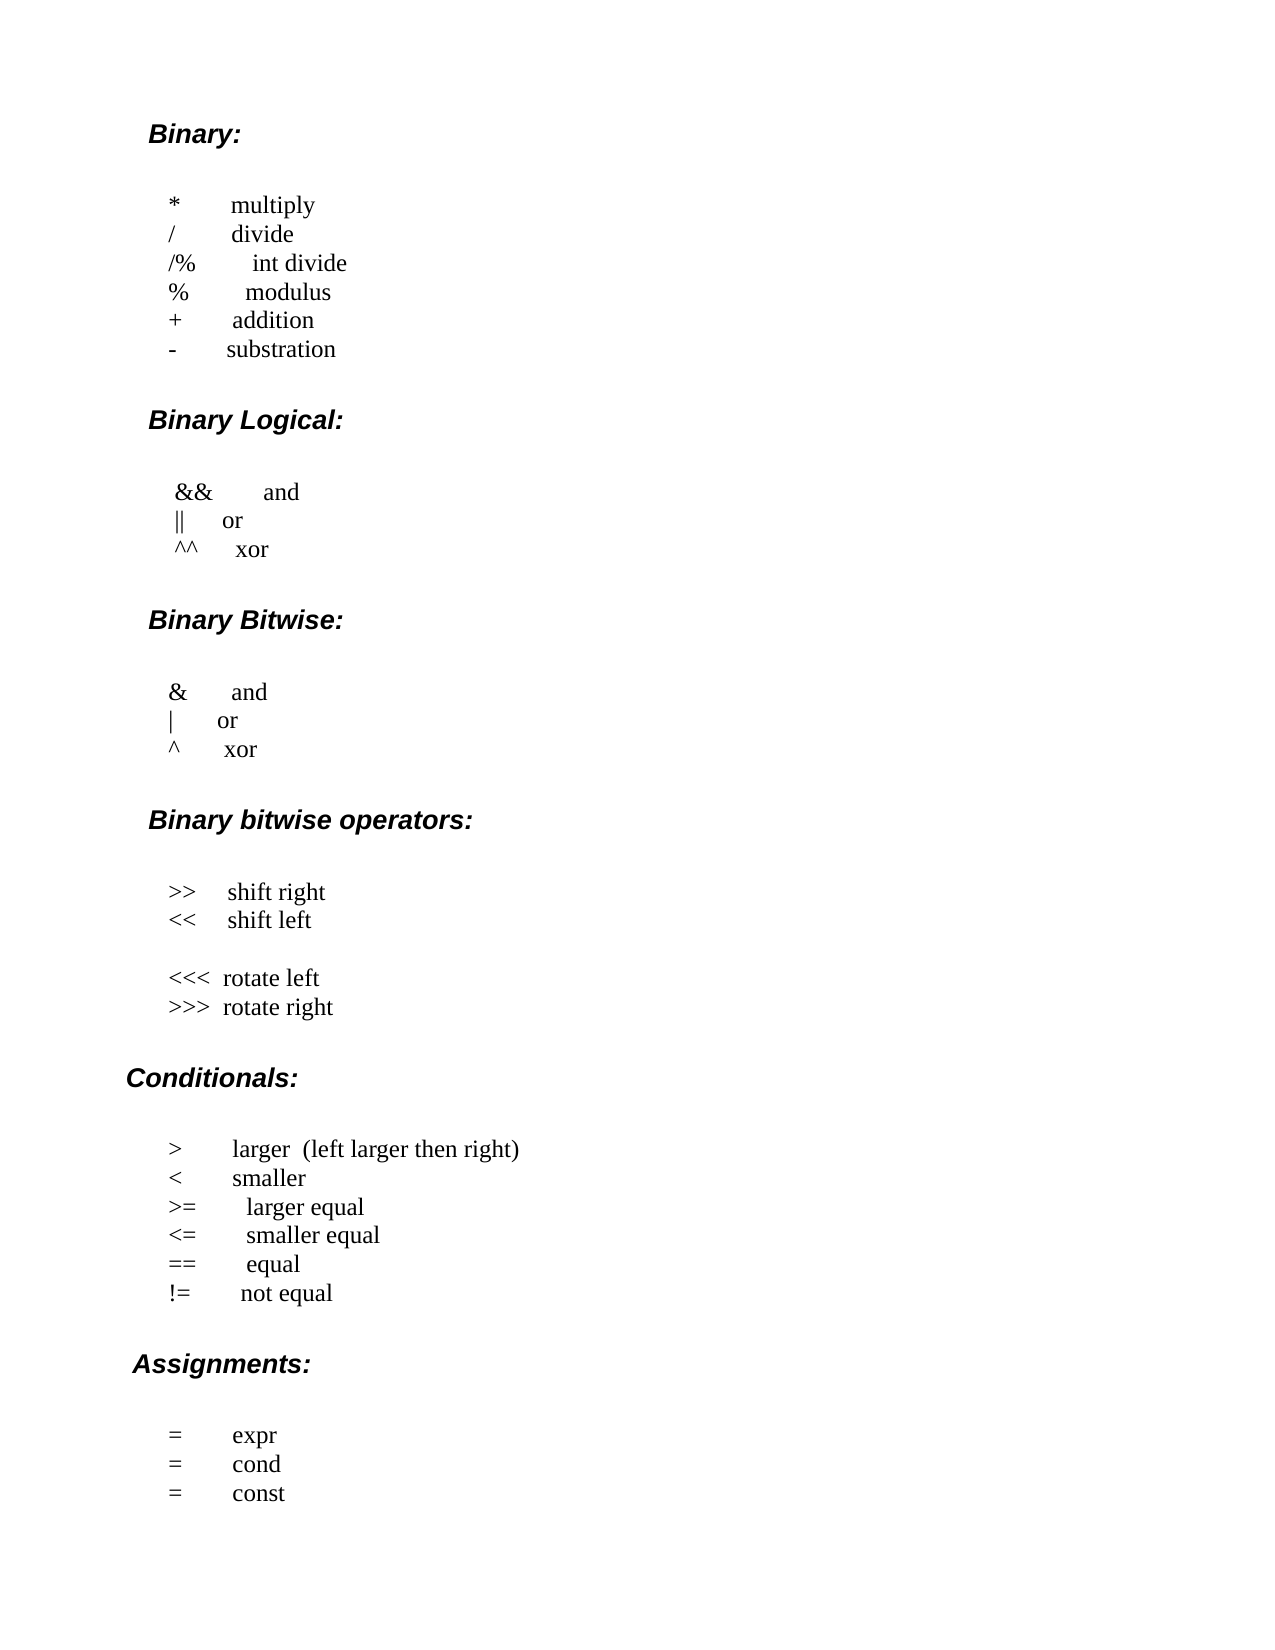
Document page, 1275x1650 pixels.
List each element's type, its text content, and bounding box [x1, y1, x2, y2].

text <<< rotate left [118, 963, 1157, 992]
text && and [118, 477, 1157, 506]
text / divide [118, 219, 1157, 248]
text ^ xor [118, 734, 1157, 763]
text % modulus [118, 277, 1157, 306]
subtitle Conditionals: [118, 1062, 1157, 1093]
text = expr [118, 1421, 1157, 1449]
subtitle Assignments: [118, 1348, 1157, 1379]
text = cond [118, 1449, 1157, 1478]
text * multiply [118, 191, 1157, 219]
text ^^ xor [118, 534, 1157, 563]
text | or [118, 706, 1157, 734]
text /% int divide [118, 248, 1157, 277]
text - substration [118, 334, 1157, 363]
subtitle Binary Bitwise: [118, 604, 1157, 636]
text >= larger equal [118, 1192, 1157, 1221]
text == equal [118, 1249, 1157, 1278]
text < smaller [118, 1163, 1157, 1192]
text = const [118, 1478, 1157, 1507]
subtitle Binary: [118, 118, 1157, 149]
text << shift left [118, 906, 1157, 934]
text <= smaller equal [118, 1221, 1157, 1249]
text + addition [118, 306, 1157, 334]
text || or [118, 506, 1157, 534]
subtitle Binary bitwise operators: [118, 804, 1157, 836]
text & and [118, 677, 1157, 706]
text > larger (left larger then right) [118, 1134, 1157, 1163]
text >>> rotate right [118, 992, 1157, 1021]
text != not equal [118, 1278, 1157, 1307]
subtitle Binary Logical: [118, 404, 1157, 436]
text >> shift right [118, 877, 1157, 906]
